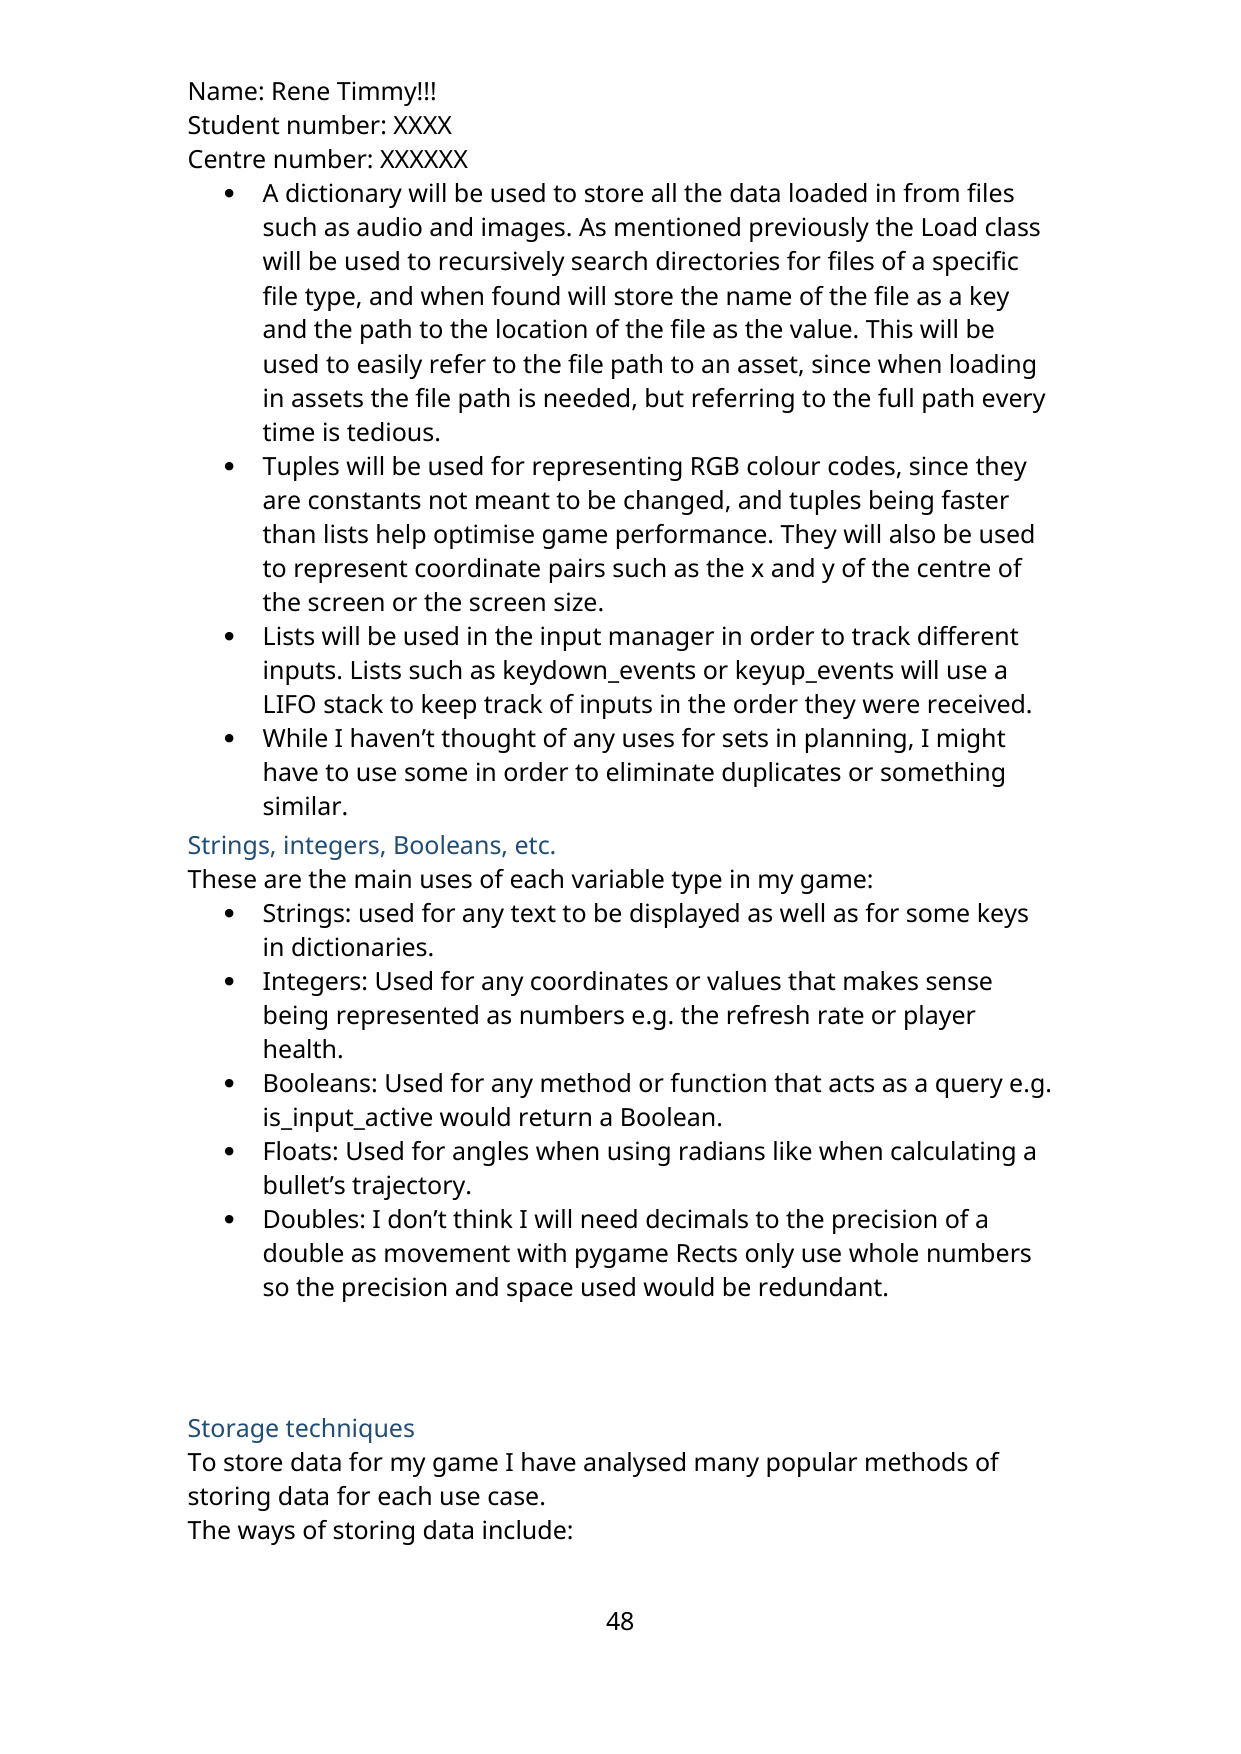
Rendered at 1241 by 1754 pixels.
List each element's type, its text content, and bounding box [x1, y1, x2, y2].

list Floats: Used for angles when using radians like when calculating a bullet’s trajectory. [225, 1134, 1053, 1202]
list Lists will be used in the input manager in order to track different inputs. Lists such as keydown_events or keyup_events will use a LIFO stack to keep track of inputs in the order they were received. [225, 619, 1053, 721]
list Strings: used for any text to be displayed as well as for some keys in dictionaries. [225, 895, 1053, 963]
subtitle Storage techniques [187, 1411, 1053, 1444]
list A dictionary will be used to store all the data loaded in from files such as audio and images. As mentioned previously the Load class will be used to recursively search directories for files of a specific file type, and when found will store the name of the file as a key and the path to the location of the file as the value. This will be used to easily refer to the file path to an asset, since when loading in assets the file path is needed, but referring to the full path every time is tedious. [225, 176, 1053, 448]
list Booleans: Used for any method or function that acts as a query e.g. is_input_active would return a Boolean. [225, 1066, 1053, 1134]
text The ways of storing data include: [187, 1513, 1053, 1547]
list Tuples will be used for representing RGB colour codes, since they are constants not meant to be changed, and tuples being faster than lists help optimise game performance. They will also be used to represent coordinate pairs such as the x and y of the centre of the screen or the screen size. [225, 448, 1053, 619]
text To store data for my game I have analysed many popular methods of storing data for each use case. [187, 1444, 1053, 1513]
list Integers: Used for any coordinates or values that makes sense being represented as numbers e.g. the refresh rate or player health. [225, 963, 1053, 1066]
list While I haven’t thought of any uses for sets in planning, I might have to use some in order to eliminate duplicates or something similar. [225, 721, 1053, 823]
text These are the main uses of each variable type in my game: [187, 861, 1053, 895]
list Doubles: I don’t think I will need decimals to the precision of a double as movement with pygame Rects only use whole numbers so the precision and space used would be redundant. [225, 1202, 1053, 1304]
subtitle Strings, integers, Booleans, etc. [187, 827, 1053, 861]
